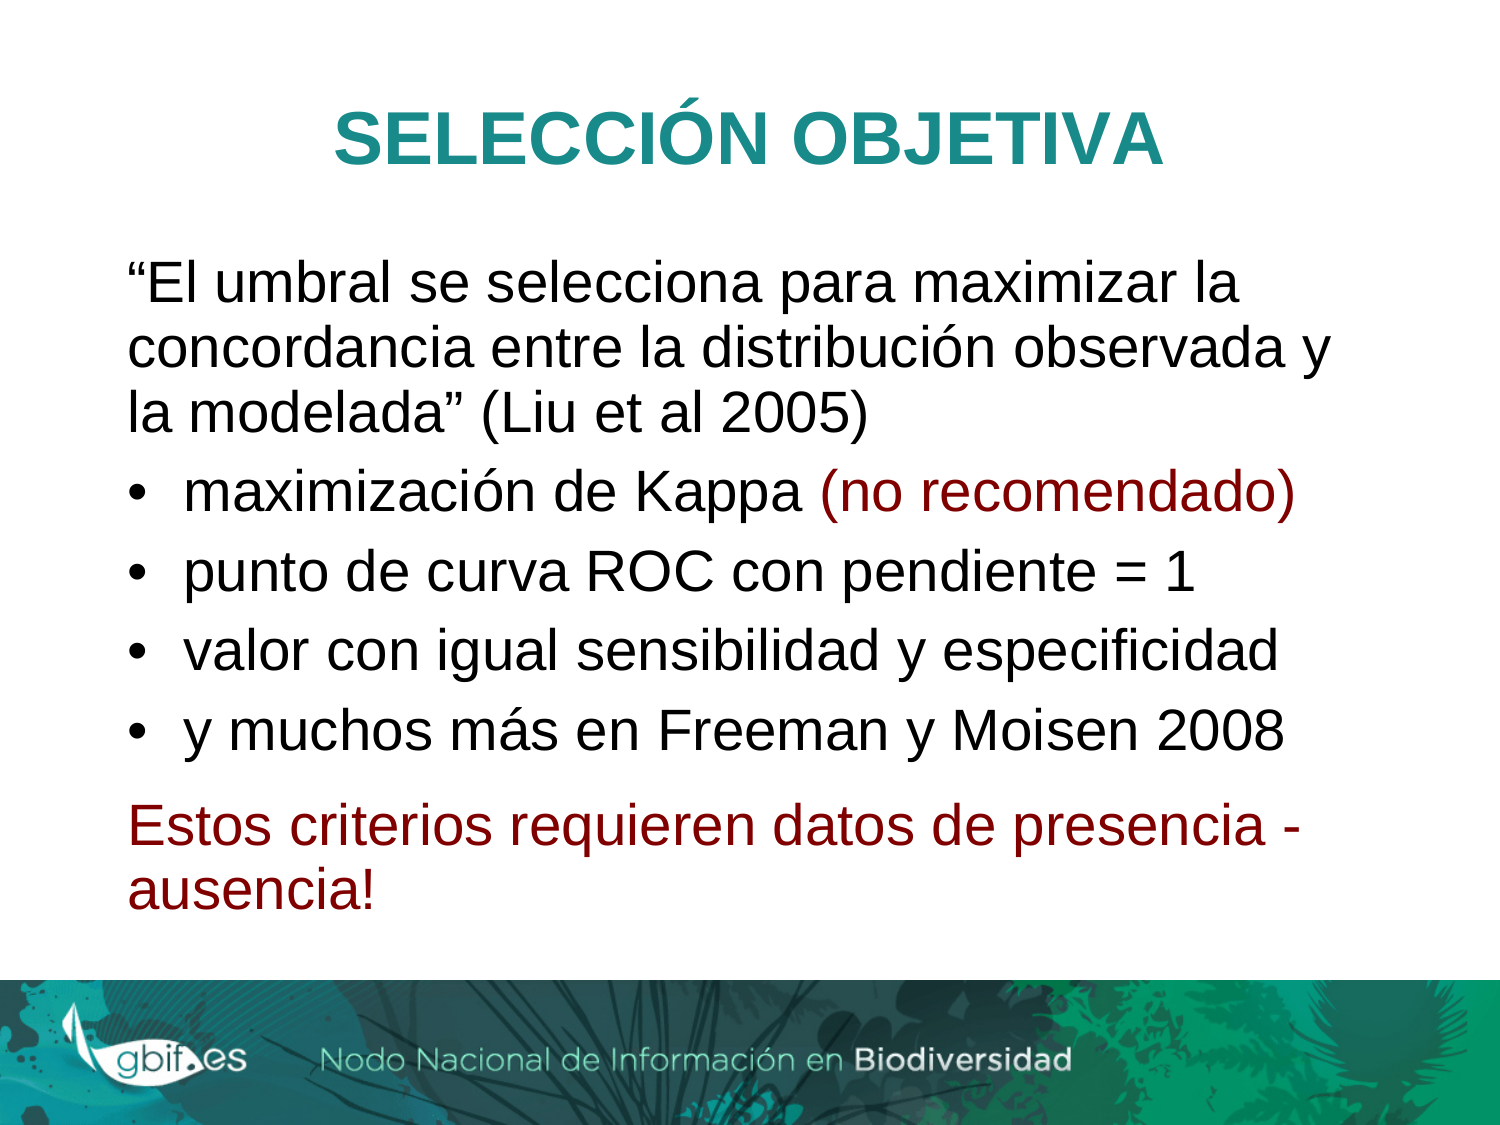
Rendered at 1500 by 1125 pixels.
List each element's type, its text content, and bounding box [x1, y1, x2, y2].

picture [0, 980, 1500, 1125]
title SELECCIÓN OBJETIVA [112, 68, 1388, 209]
list “El umbral se selecciona para maximizar la concordancia entre la distribución observada y la modelada” (Liu et al 2005) maximización de Kappa (no recomendado) punto de curva ROC con pendiente = 1 valor con igual sensibilidad y especificidad y muchos más en Freeman y Moisen 2008 Estos criterios requieren datos de presencia - ausencia! [112, 241, 1388, 955]
